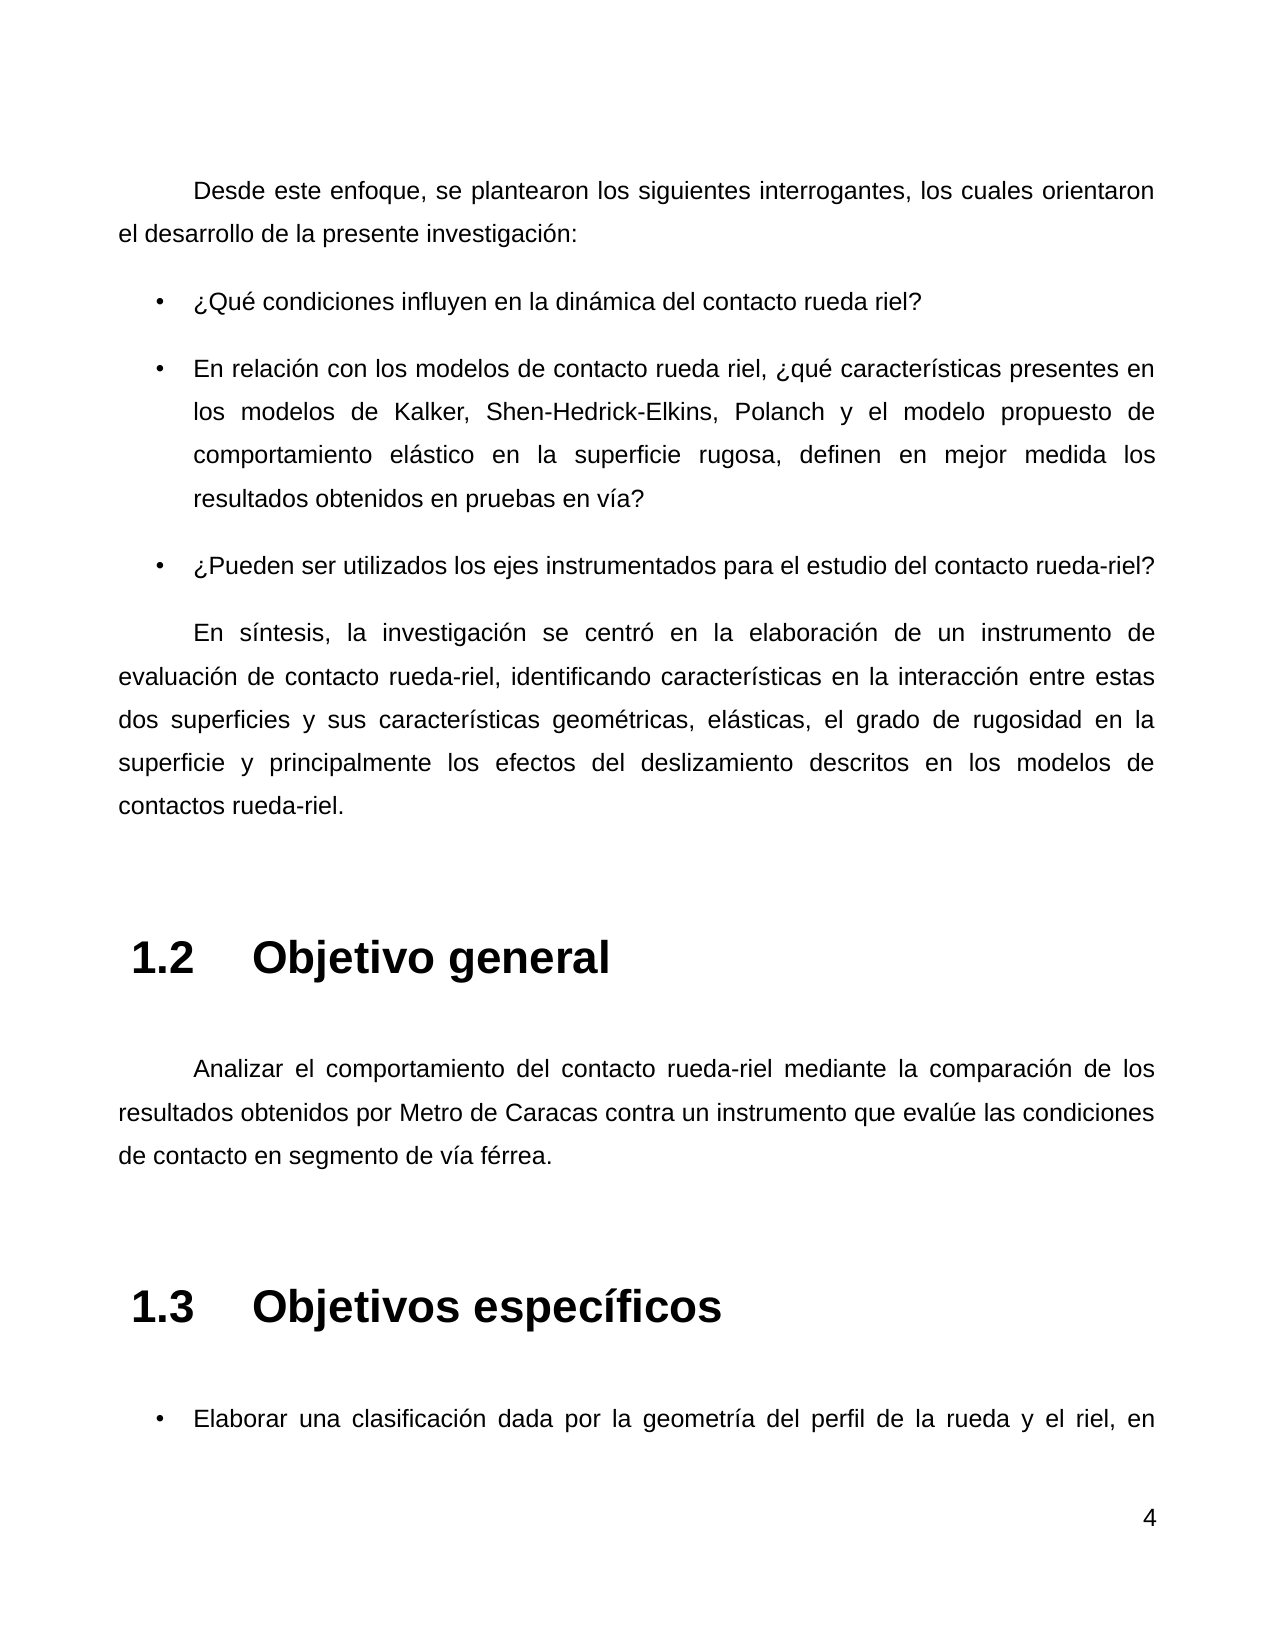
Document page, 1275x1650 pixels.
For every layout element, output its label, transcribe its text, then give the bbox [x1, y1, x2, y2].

text Analizar el comportamiento del contacto rueda-riel mediante la comparación de los resultados obtenidos por Metro de Caracas contra un instrumento que evalúe las condiciones de contacto en segmento de vía férrea. [118, 1054, 1157, 1169]
subtitle Objetivo general [118, 930, 1157, 983]
list En relación con los modelos de contacto rueda riel, ¿qué características presentes en los modelos de Kalker, Shen-Hedrick-Elkins, Polanch y el modelo propuesto de comportamiento elástico en la superficie rugosa, definen en mejor medida los resultados obtenidos en pruebas en vía? [156, 354, 1157, 512]
list ¿Qué condiciones influyen en la dinámica del contacto rueda riel? [156, 287, 1157, 316]
text Desde este enfoque, se plantearon los siguientes interrogantes, los cuales orientaron el desarrollo de la presente investigación: [118, 176, 1157, 248]
list Elaborar una clasificación dada por la geometría del perfil de la rueda y el riel, en [156, 1404, 1157, 1433]
text En síntesis, la investigación se centró en la elaboración de un instrumento de evaluación de contacto rueda-riel, identificando características en la interacción entre estas dos superficies y sus características geométricas, elásticas, el grado de rugosidad en la superficie y principalmente los efectos del deslizamiento descritos en los modelos de contactos rueda-riel. [118, 618, 1157, 819]
subtitle Objetivos específicos [118, 1280, 1157, 1333]
list ¿Pueden ser utilizados los ejes instrumentados para el estudio del contacto rueda-riel? [156, 551, 1157, 580]
